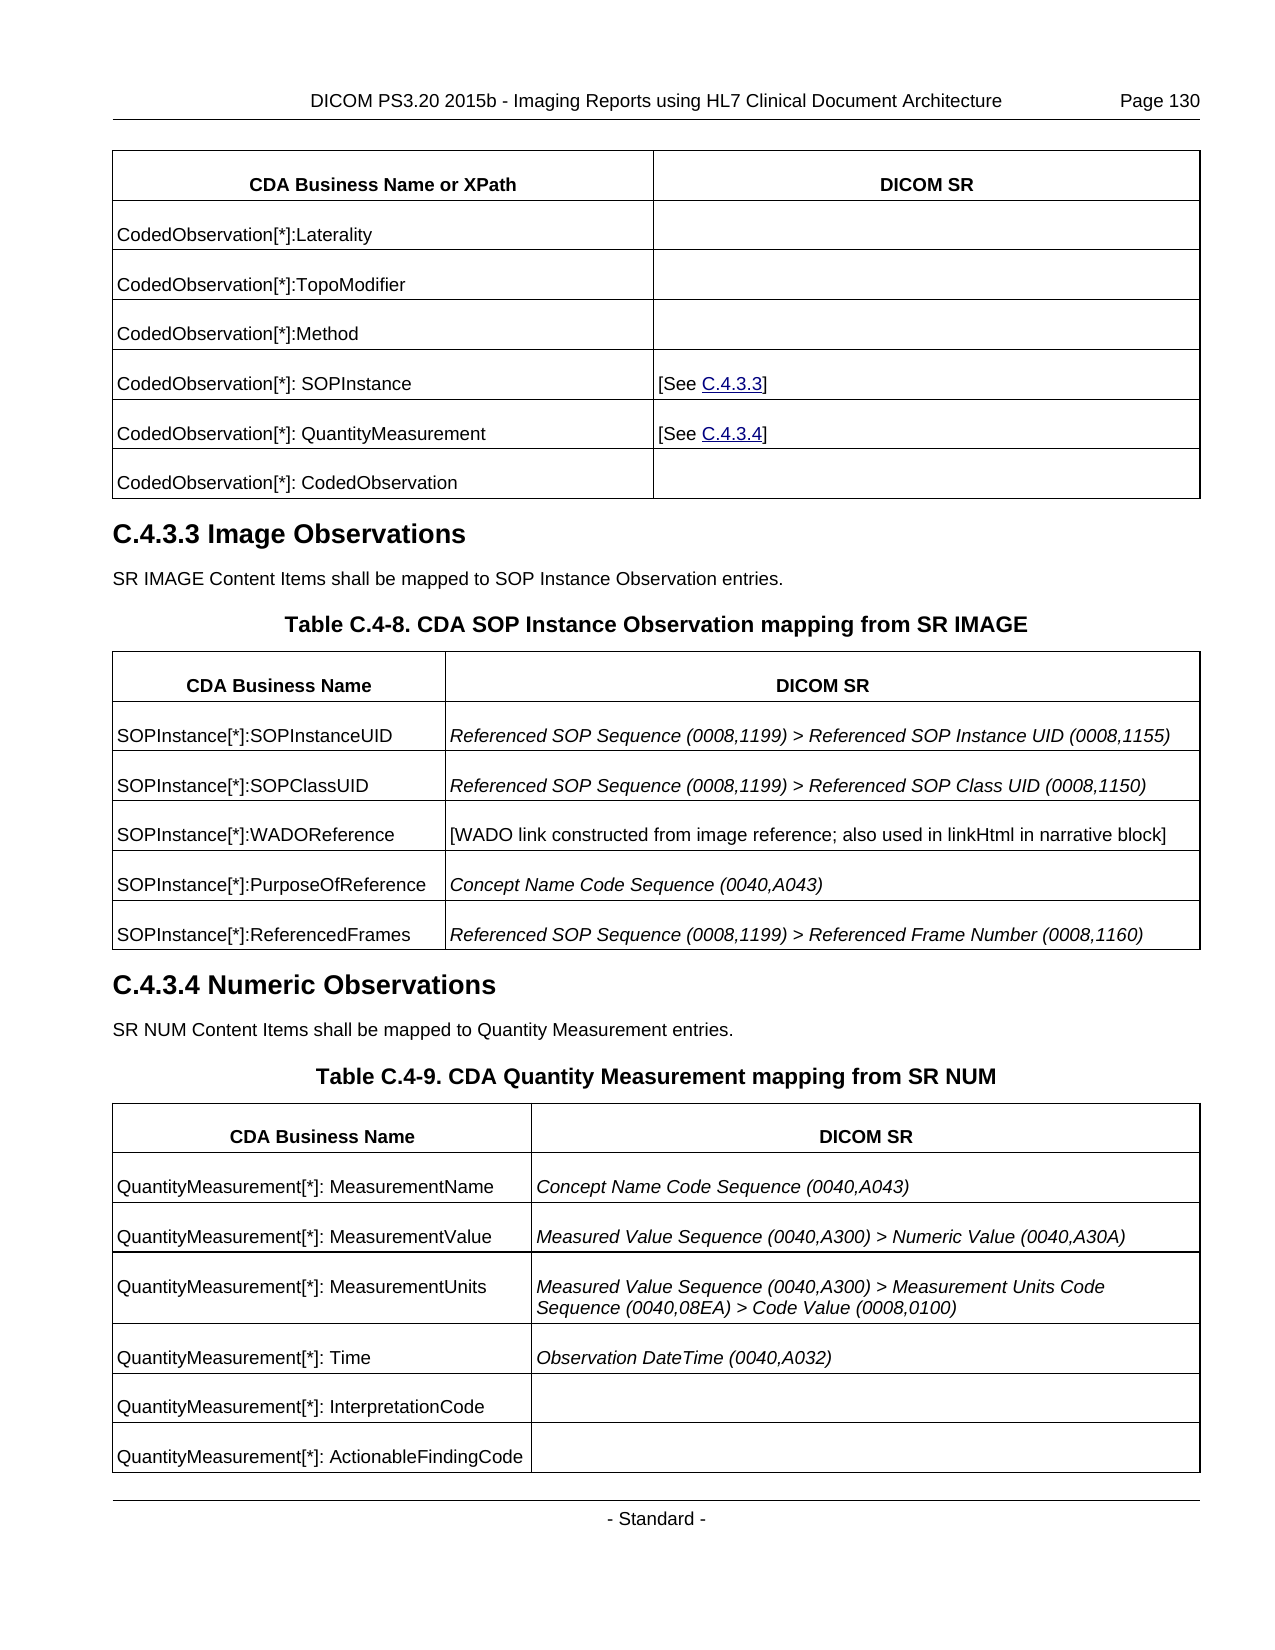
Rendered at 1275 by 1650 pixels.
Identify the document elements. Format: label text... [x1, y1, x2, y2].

table_cell Measured Value Sequence (0040,A300) > Measurement Units Code Sequence (0040,08EA) > Code Value (0008,0100) [532, 1253, 1199, 1323]
table_cell [WADO link constructed from image reference; also used in linkHtml in narrative block] [446, 801, 1199, 850]
text Table C.4-9. CDA Quantity Measurement mapping from SR NUM [112, 1063, 1200, 1089]
text SR NUM Content Items shall be mapped to Quantity Measurement entries. [112, 1019, 1200, 1041]
table_header CDA Business Name or XPath [113, 151, 653, 200]
text C.4.3.3 Image Observations [112, 518, 1200, 549]
table_cell QuantityMeasurement[*]: MeasurementUnits [113, 1253, 531, 1323]
table_header DICOM SR [532, 1104, 1199, 1152]
table_cell CodedObservation[*]:Method [113, 300, 653, 349]
table_cell CodedObservation[*]:TopoModifier [113, 250, 653, 299]
table_cell [532, 1374, 1199, 1422]
table_cell [See C.4.3.3] [654, 350, 1199, 398]
text C.4.3.4 Numeric Observations [112, 969, 1200, 1000]
table_cell SOPInstance[*]:WADOReference [113, 801, 445, 850]
table_cell QuantityMeasurement[*]: InterpretationCode [113, 1374, 531, 1422]
table_cell [654, 201, 1199, 249]
text Table C.4-8. CDA SOP Instance Observation mapping from SR IMAGE [112, 612, 1200, 637]
table_cell SOPInstance[*]:ReferencedFrames [113, 901, 445, 949]
table_cell [See C.4.3.4] [654, 400, 1199, 448]
table_cell [532, 1423, 1199, 1472]
table_cell Referenced SOP Sequence (0008,1199) > Referenced SOP Class UID (0008,1150) [446, 751, 1199, 800]
table_cell [654, 250, 1199, 299]
table_cell QuantityMeasurement[*]: MeasurementName [113, 1153, 531, 1202]
table_cell Measured Value Sequence (0040,A300) > Numeric Value (0040,A30A) [532, 1203, 1199, 1251]
table_cell Concept Name Code Sequence (0040,A043) [532, 1153, 1199, 1202]
text SR IMAGE Content Items shall be mapped to SOP Instance Observation entries. [112, 568, 1200, 589]
table_cell Referenced SOP Sequence (0008,1199) > Referenced SOP Instance UID (0008,1155) [446, 702, 1199, 750]
table_cell QuantityMeasurement[*]: MeasurementValue [113, 1203, 531, 1251]
table_cell [654, 449, 1199, 498]
table_cell Observation DateTime (0040,A032) [532, 1324, 1199, 1372]
table_cell Concept Name Code Sequence (0040,A043) [446, 851, 1199, 899]
table_cell [654, 300, 1199, 349]
table_cell CodedObservation[*]: QuantityMeasurement [113, 400, 653, 448]
table_cell CodedObservation[*]:Laterality [113, 201, 653, 249]
table_header DICOM SR [446, 652, 1199, 701]
table_header CDA Business Name [113, 652, 445, 701]
table_cell CodedObservation[*]: CodedObservation [113, 449, 653, 498]
table_cell QuantityMeasurement[*]: Time [113, 1324, 531, 1372]
table_cell SOPInstance[*]:SOPInstanceUID [113, 702, 445, 750]
table_header DICOM SR [654, 151, 1199, 200]
table_header CDA Business Name [113, 1104, 531, 1152]
table_cell Referenced SOP Sequence (0008,1199) > Referenced Frame Number (0008,1160) [446, 901, 1199, 949]
table_cell SOPInstance[*]:SOPClassUID [113, 751, 445, 800]
table_cell SOPInstance[*]:PurposeOfReference [113, 851, 445, 899]
table_cell QuantityMeasurement[*]: ActionableFindingCode [113, 1423, 531, 1472]
table_cell CodedObservation[*]: SOPInstance [113, 350, 653, 398]
